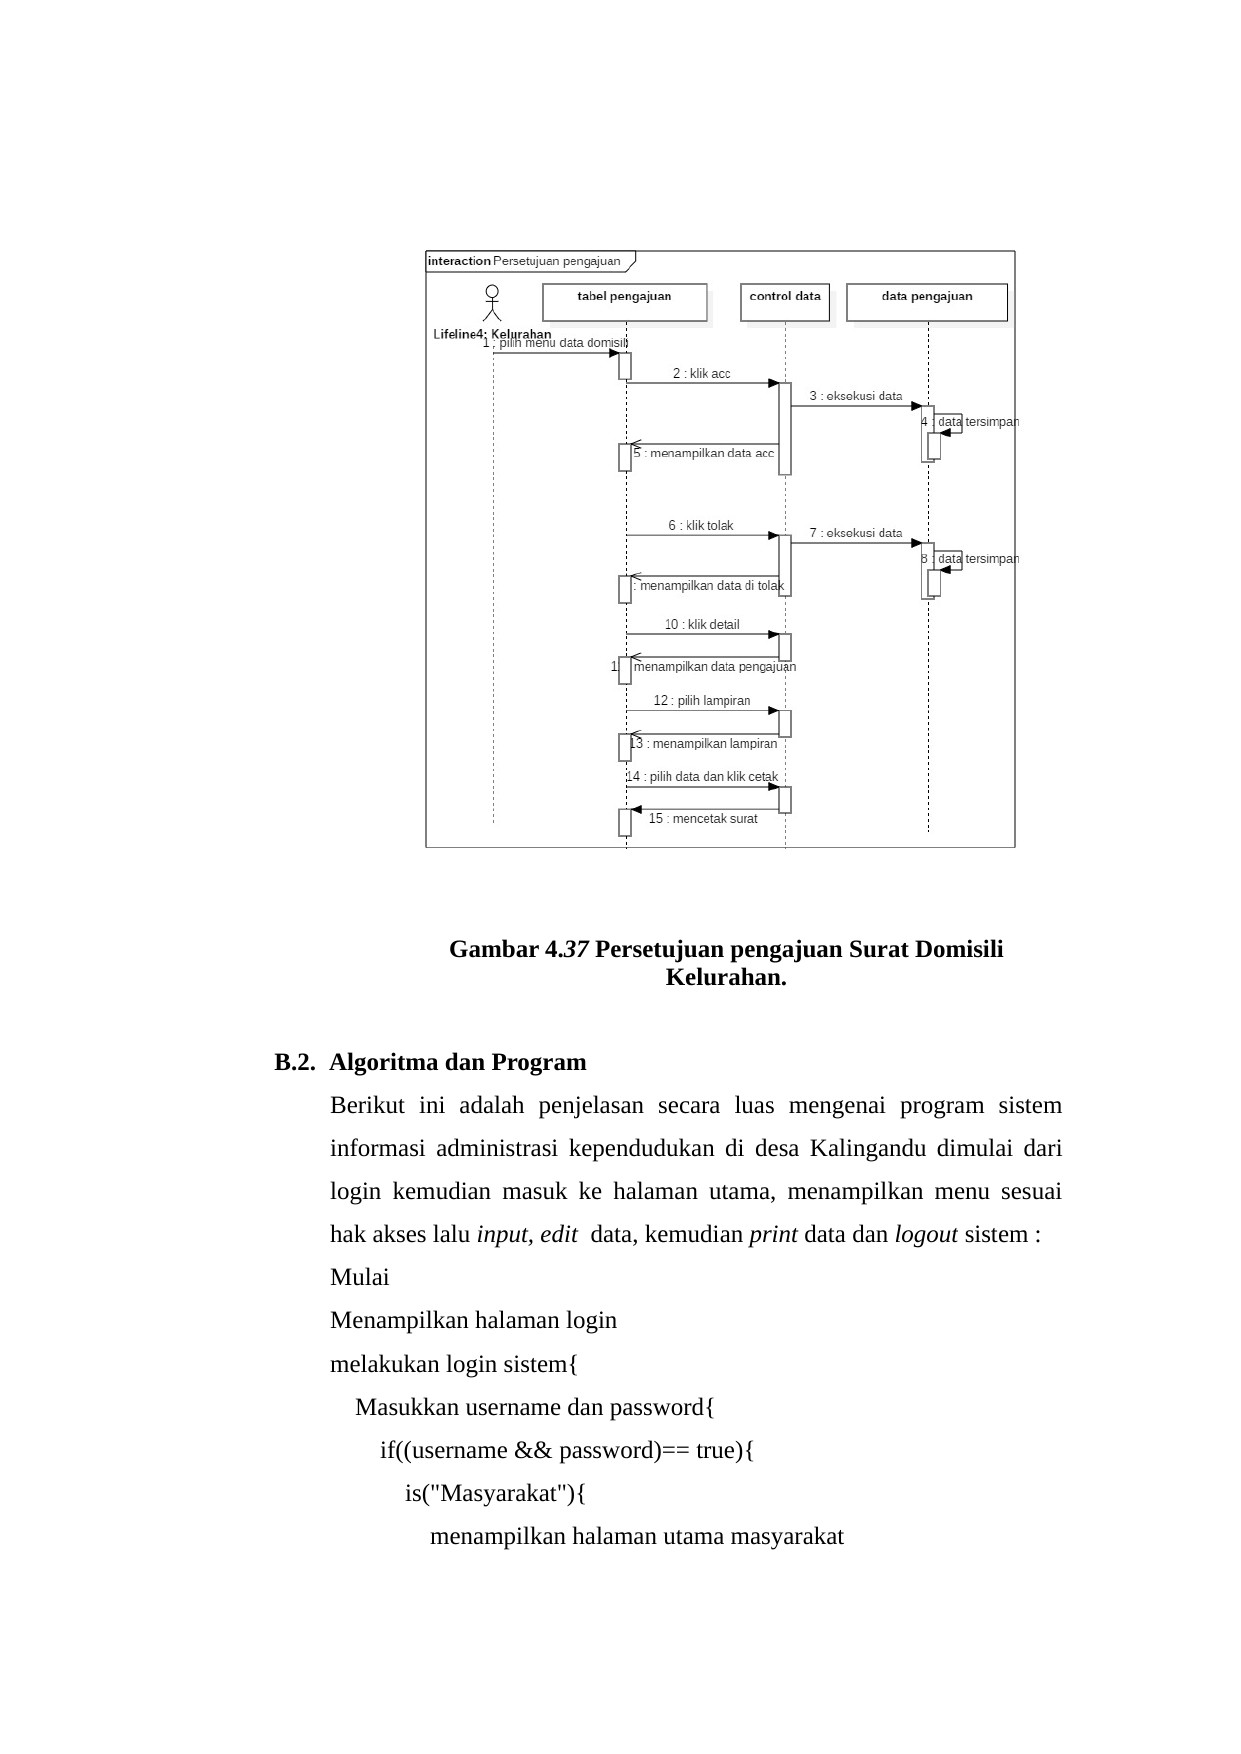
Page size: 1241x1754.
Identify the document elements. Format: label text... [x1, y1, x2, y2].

list Algoritma dan Program [274, 1047, 1063, 1076]
text Gambar 4.37 Persetujuan pengajuan Surat Domisili Kelurahan. [390, 934, 1063, 991]
text Masukkan username dan password{ [330, 1392, 1063, 1421]
text if((username && password)== true){ [330, 1435, 1063, 1464]
list Berikut ini adalah penjelasan secara luas mengenai program sistem informasi administrasi kependudukan di desa Kalingandu dimulai dari login kemudian masuk ke halaman utama, menampilkan menu sesuai hak akses lalu input, edit data, kemudian print data dan logout sistem : [330, 1090, 1063, 1248]
table_header [411, 236, 1062, 921]
text Mulai [330, 1262, 1063, 1291]
text Menampilkan halaman login [330, 1306, 1063, 1334]
text melakukan login sistem{ [330, 1349, 1063, 1377]
text is("Masyarakat"){ [330, 1478, 1063, 1507]
text menampilkan halaman utama masyarakat [330, 1521, 1063, 1550]
picture [416, 242, 1057, 887]
